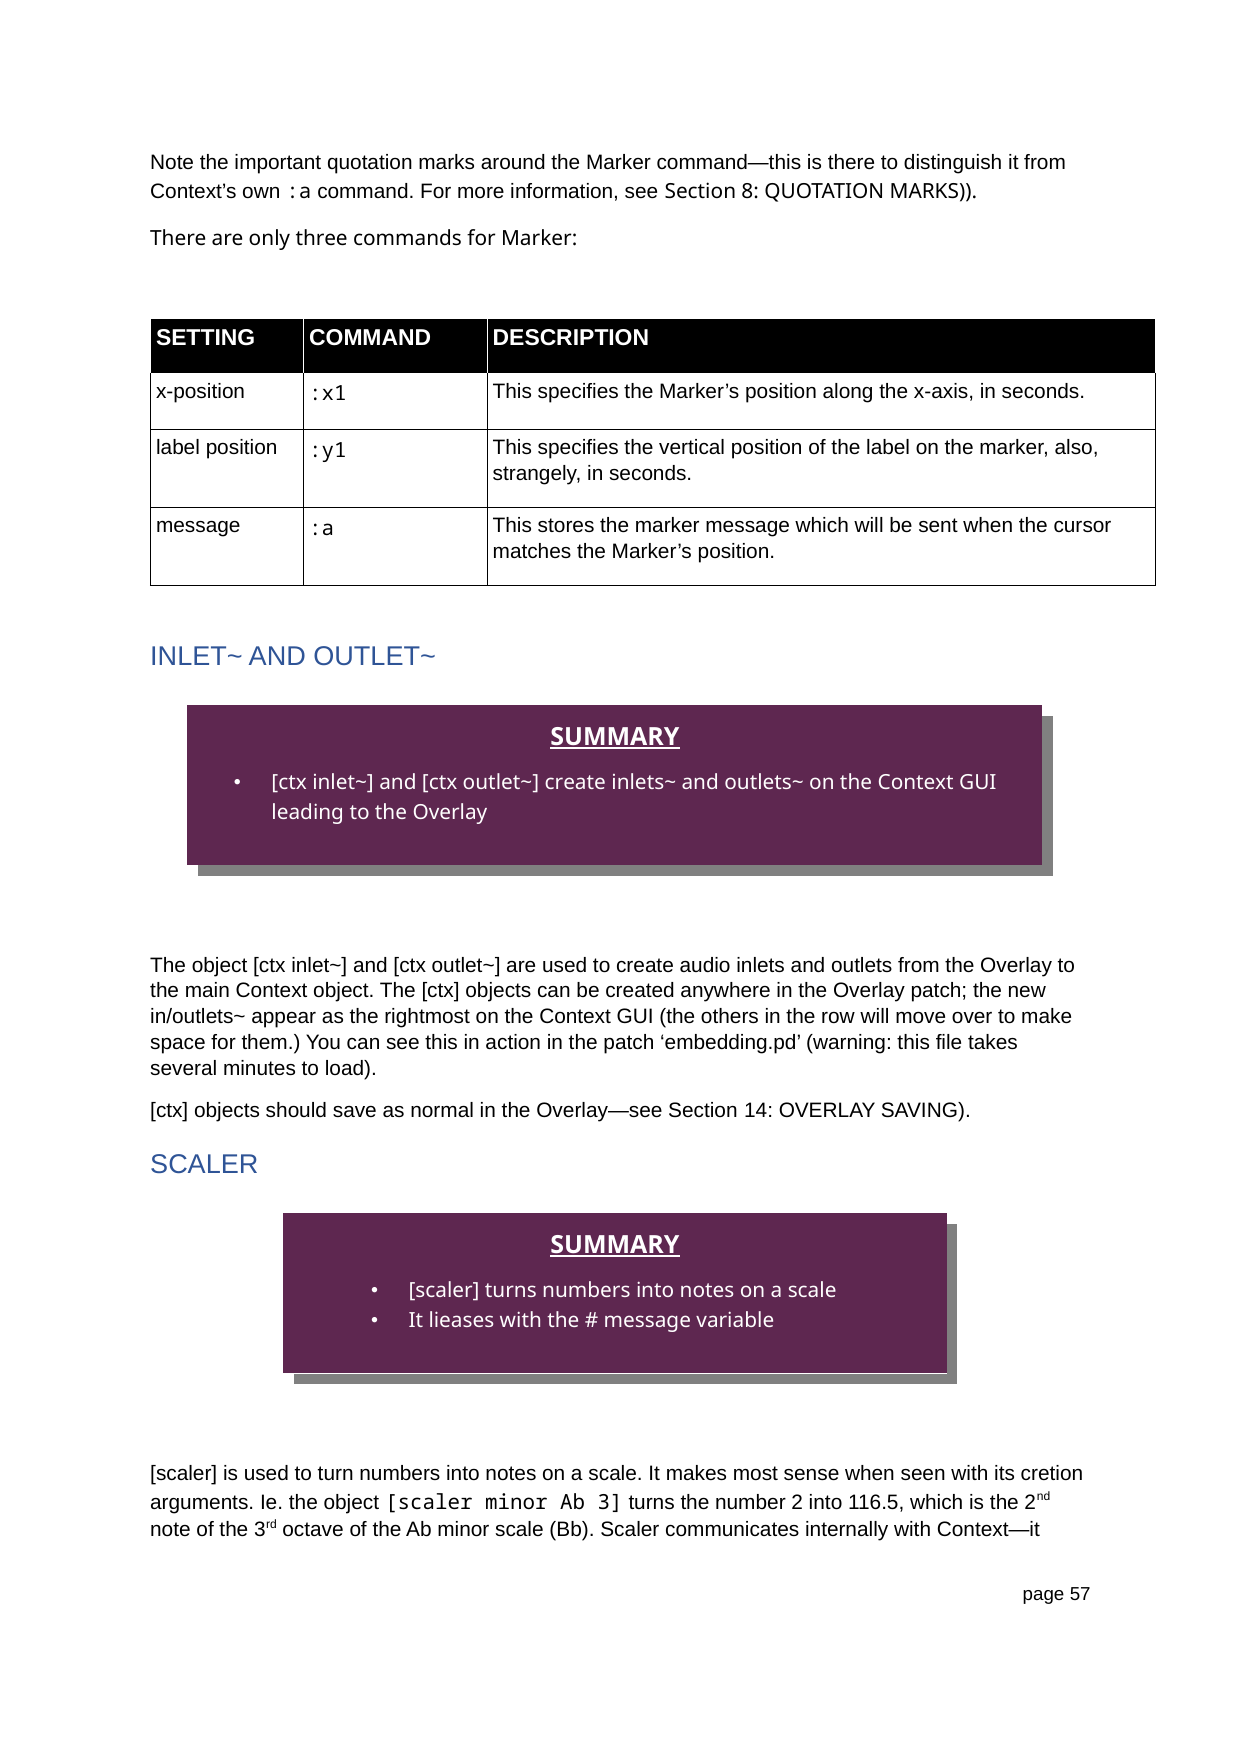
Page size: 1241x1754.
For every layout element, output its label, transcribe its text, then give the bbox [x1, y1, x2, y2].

table_cell label position [151, 430, 303, 507]
table_header SETTING [151, 319, 303, 373]
table_cell message [151, 508, 303, 585]
list [ctx inlet~] and [ctx outlet~] create inlets~ and outlets~ on the Context GUI leading to the Overlay [234, 767, 1033, 826]
table_cell This stores the marker message which will be sent when the cursor matches the Marker’s position. [488, 508, 1155, 585]
table_header COMMAND [304, 319, 487, 373]
list [scaler] turns numbers into notes on a scale [371, 1275, 938, 1303]
table_cell This specifies the vertical position of the label on the marker, also, strangely, in seconds. [488, 430, 1155, 507]
text [scaler] is used to turn numbers into notes on a scale. It makes most sense when seen with its cretion arguments. Ie. the object [scaler minor Ab 3] turns the number 2 into 116.5, which is the 2nd note of the 3rd octave of the Ab minor scale (Bb). Scaler communicates internally with Context—it [150, 1461, 1090, 1541]
text Note the important quotation marks around the Marker command—this is there to distinguish it from Context’s own :a command. For more information, see Section 8: QUOTATION MARKS)). [150, 150, 1090, 204]
subtitle SUMMARY [292, 1226, 938, 1261]
table_cell x-position [151, 374, 303, 429]
subtitle INLET~ AND OUTLET~ [150, 640, 1090, 671]
text The object [ctx inlet~] and [ctx outlet~] are used to create audio inlets and outlets from the Overlay to the main Context object. The [ctx] objects can be created anywhere in the Overlay patch; the new in/outlets~ appear as the rightmost on the Context GUI (the others in the row will move over to make space for them.) You can see this in action in the patch ‘embedding.pd’ (warning: this file takes several minutes to load). [150, 952, 1090, 1080]
table_cell This specifies the Marker’s position along the x-axis, in seconds. [488, 374, 1155, 429]
table_cell :y1 [304, 430, 487, 507]
subtitle SUMMARY [196, 718, 1033, 752]
text [ctx] objects should save as normal in the Overlay—see Section 14: OVERLAY SAVING). [150, 1098, 1090, 1122]
list It lieases with the # message variable [371, 1306, 938, 1334]
table_cell :x1 [304, 374, 487, 429]
table_header DESCRIPTION [488, 319, 1155, 373]
subtitle SCALER [150, 1148, 1090, 1179]
table_cell :a [304, 508, 487, 585]
text There are only three commands for Marker: [150, 223, 1090, 252]
